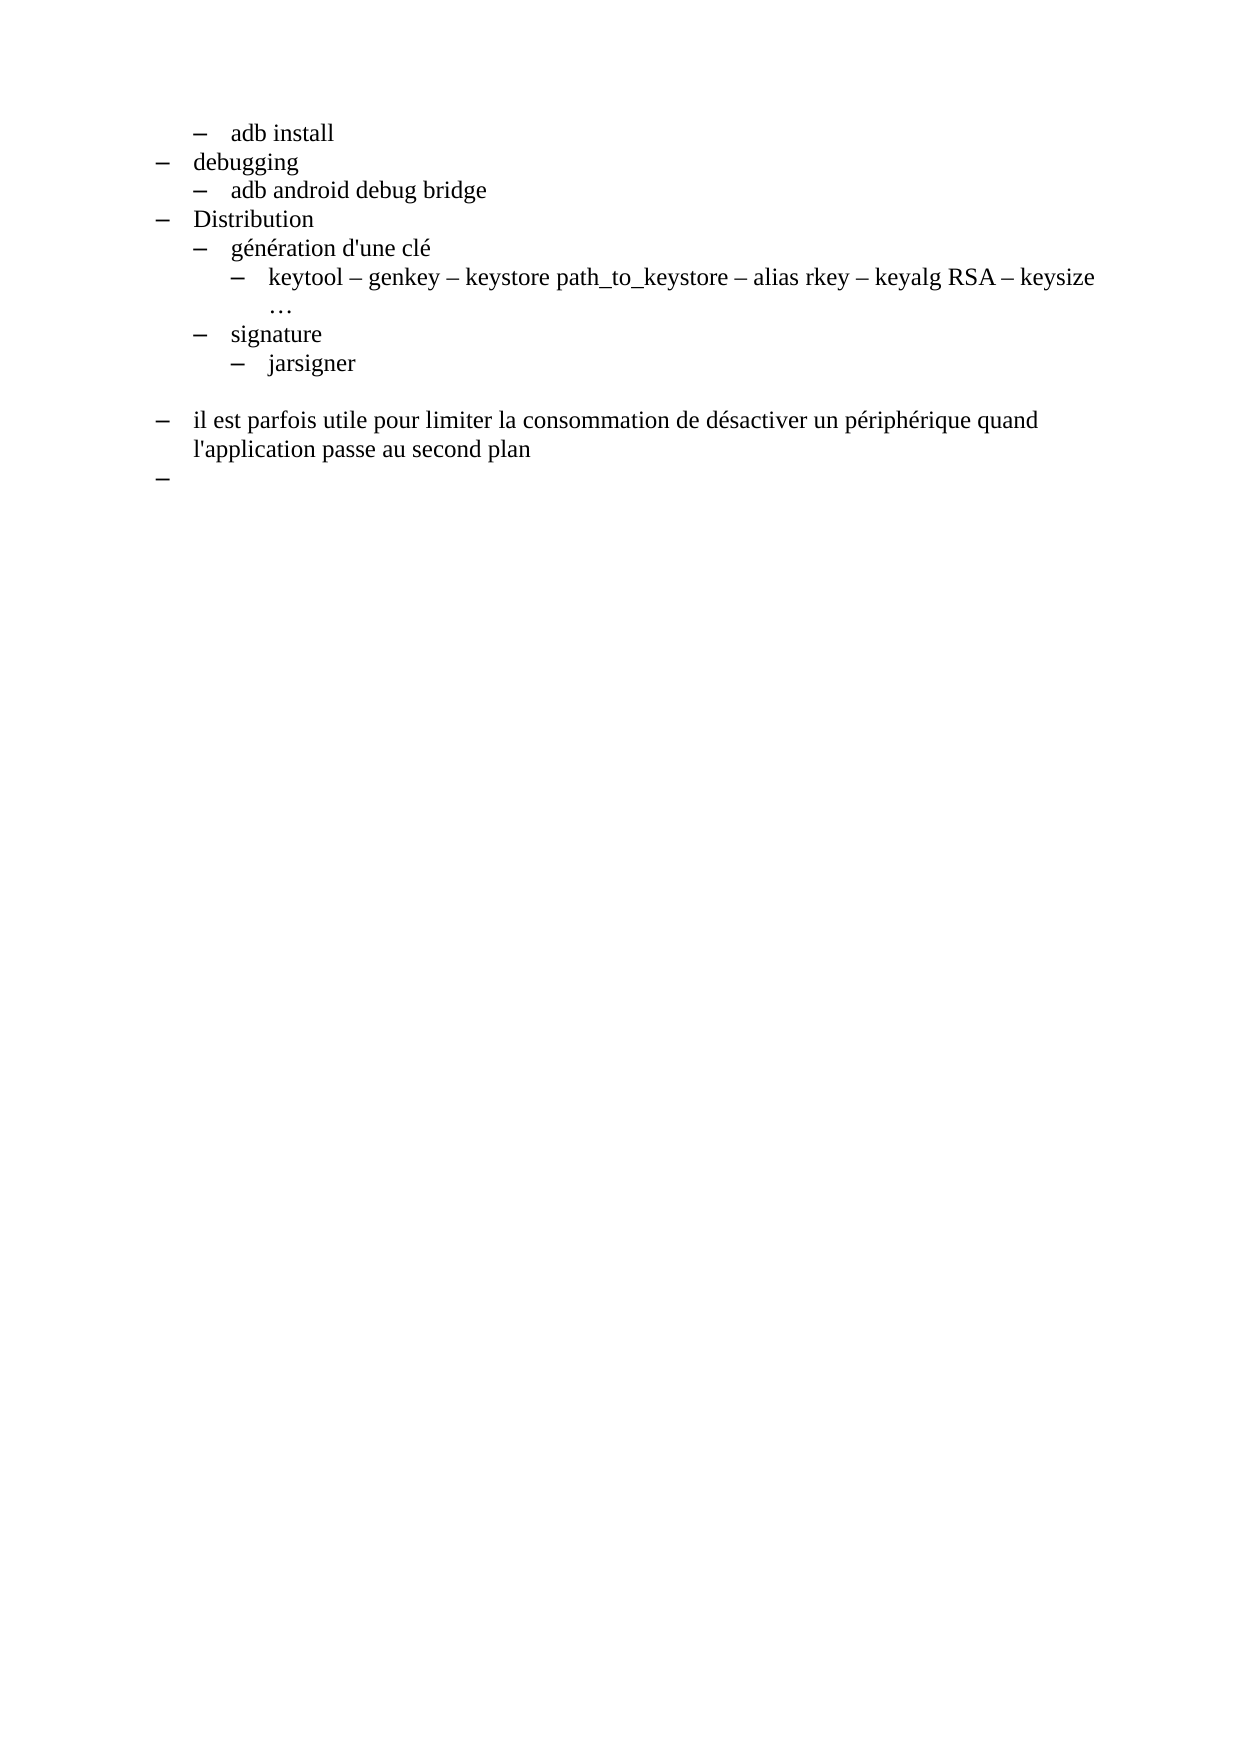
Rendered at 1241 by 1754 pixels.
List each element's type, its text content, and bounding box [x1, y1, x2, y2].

list jarsigner [231, 348, 1122, 377]
list adb install [193, 118, 1122, 147]
list génération d'une clé [193, 233, 1122, 262]
list il est parfois utile pour limiter la consommation de désactiver un périphérique quand l'application passe au second plan [156, 406, 1122, 463]
list signature [193, 319, 1122, 348]
list Distribution [156, 204, 1122, 233]
list keytool – genkey – keystore path_to_keystore – alias rkey – keyalg RSA – keysize … [231, 262, 1122, 319]
list debugging [156, 147, 1122, 176]
list adb android debug bridge [193, 176, 1122, 204]
